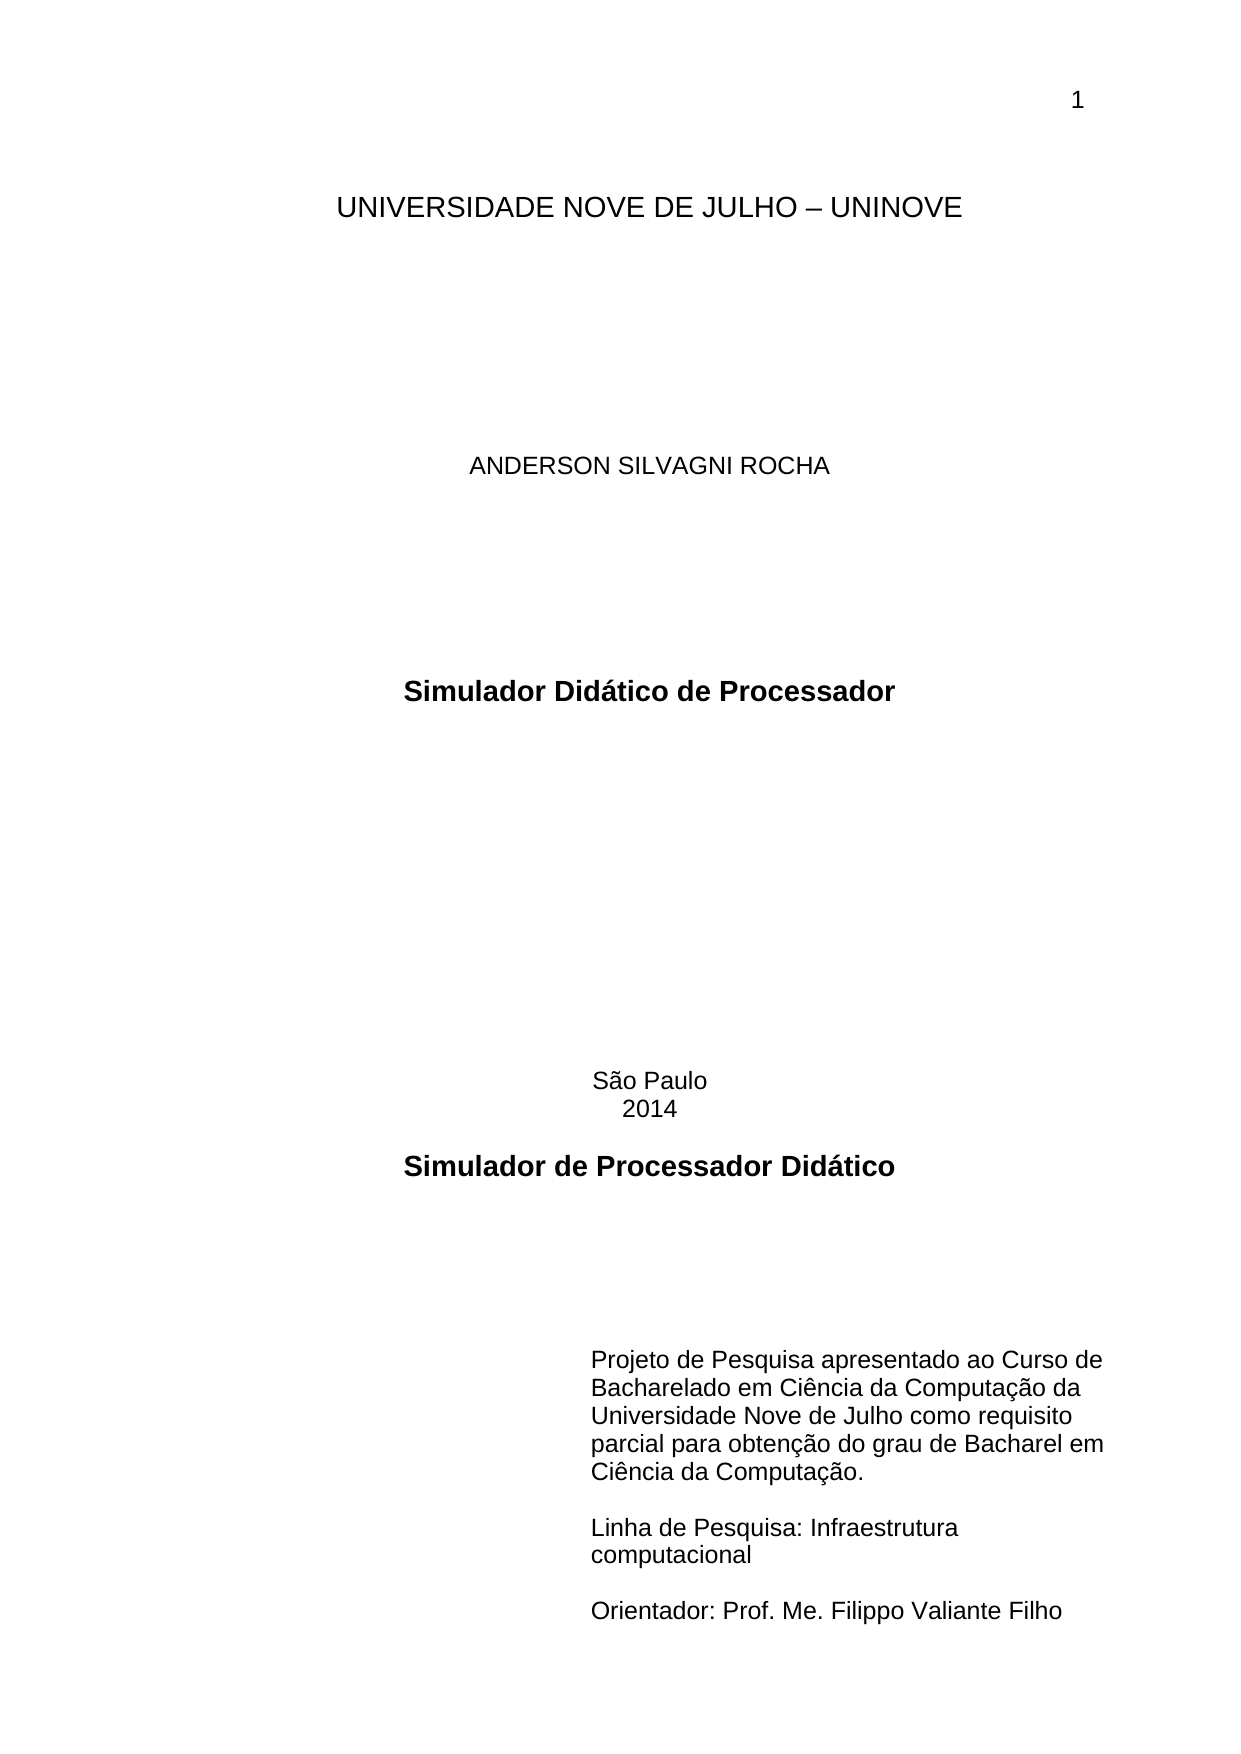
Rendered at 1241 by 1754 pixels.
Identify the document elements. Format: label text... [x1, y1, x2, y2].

text 2014 [177, 1094, 1122, 1122]
text Simulador de Processador Didático [177, 1150, 1122, 1183]
text ANDERSON SILVAGNI ROCHA [177, 452, 1122, 480]
text Linha de Pesquisa: Infraestrutura computacional [591, 1513, 1122, 1569]
text São Paulo [177, 1066, 1122, 1094]
text UNIVERSIDADE NOVE DE JULHO – UNINOVE [177, 191, 1122, 224]
text Projeto de Pesquisa apresentado ao Curso de Bacharelado em Ciência da Computação da Universidade Nove de Julho como requisito parcial para obtenção do grau de Bacharel em Ciência da Computação. [591, 1346, 1122, 1485]
text Orientador: Prof. Me. Filippo Valiante Filho [591, 1597, 1122, 1625]
text Simulador Didático de Processador [177, 675, 1122, 708]
